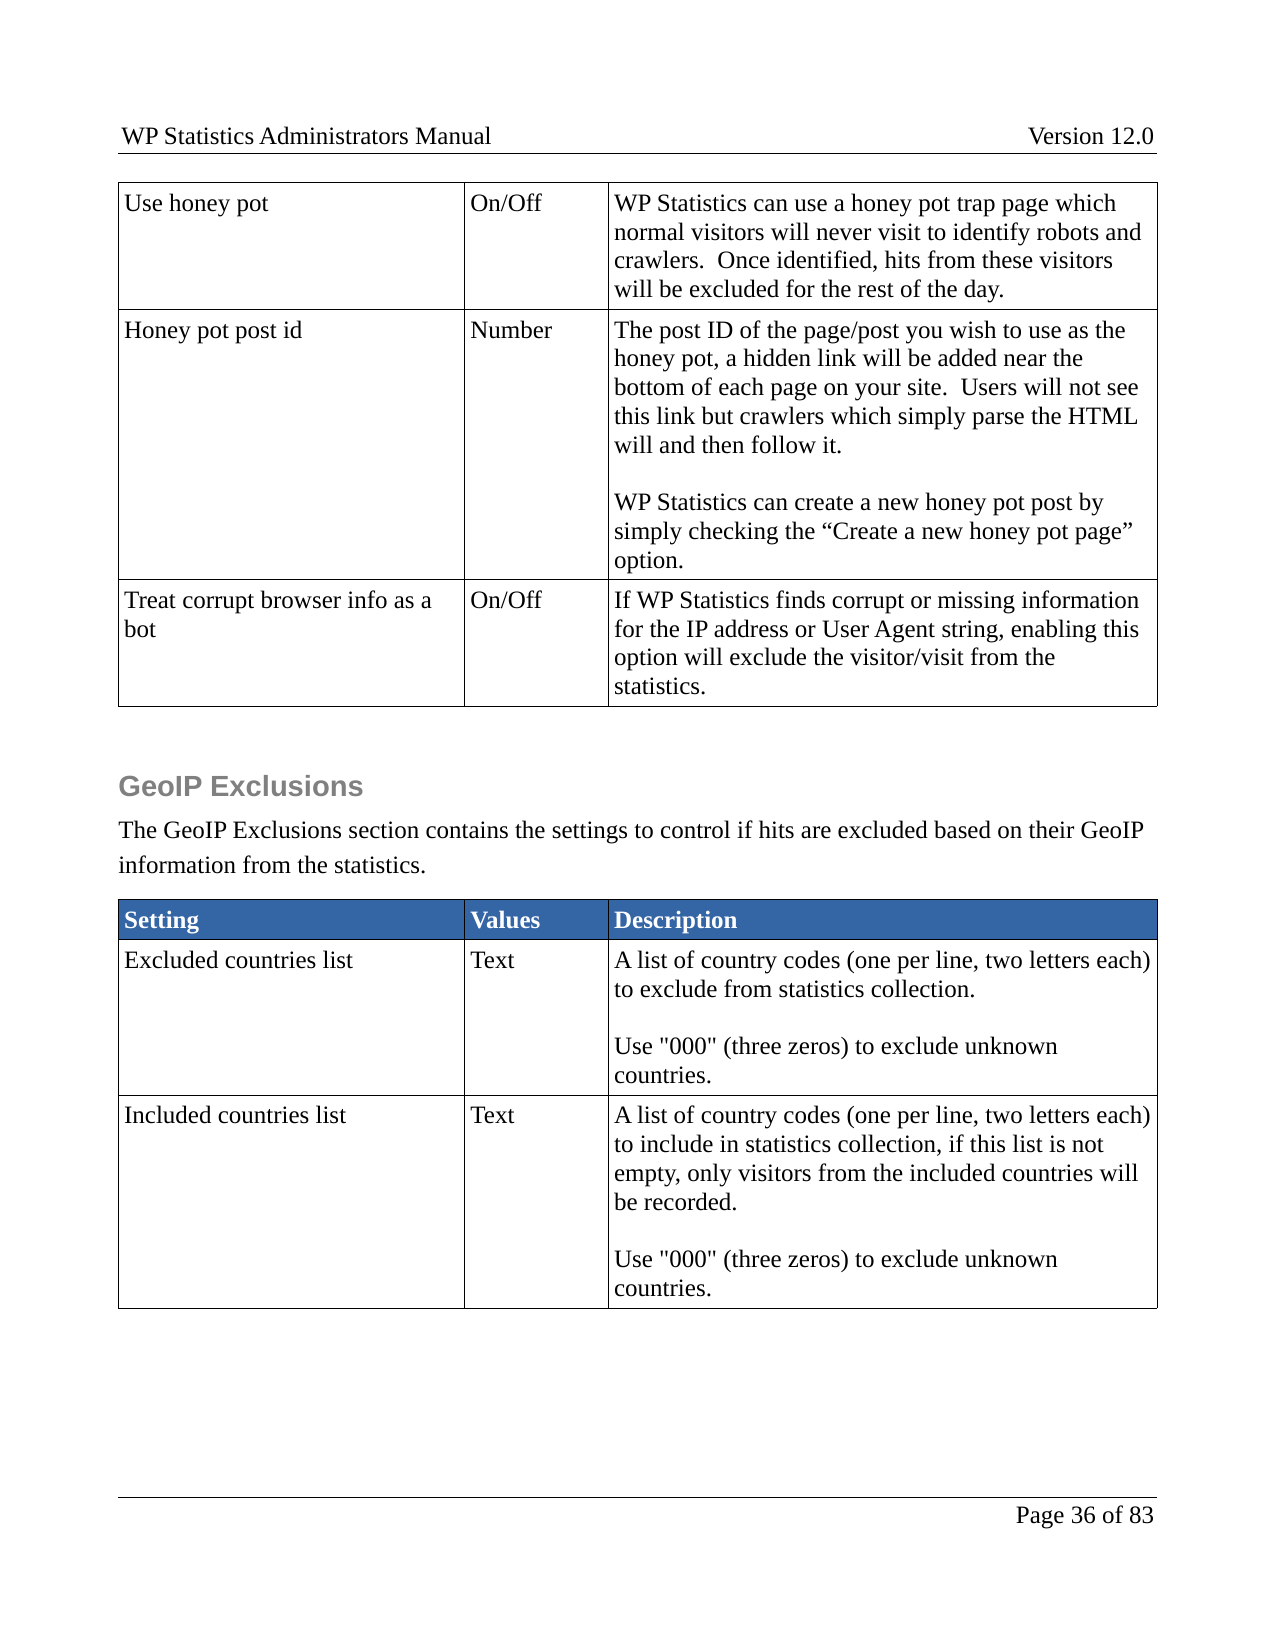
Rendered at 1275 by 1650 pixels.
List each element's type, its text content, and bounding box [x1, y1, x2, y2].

table_cell If WP Statistics finds corrupt or missing information for the IP address or User Agent string, enabling this option will exclude the visitor/visit from the statistics. [609, 580, 1157, 706]
table_header Description [609, 900, 1157, 939]
text The GeoIP Exclusions section contains the settings to control if hits are excluded based on their GeoIP information from the statistics. [118, 816, 1157, 879]
subtitle GeoIP Exclusions [118, 769, 1157, 803]
table_cell The post ID of the page/post you wish to use as the honey pot, a hidden link will be added near the bottom of each page on your site. Users will not see this link but crawlers which simply parse the HTML will and then follow it. WP Statistics can create a new honey pot post by simply checking the “Create a new honey pot page” option. [609, 310, 1157, 579]
table_cell A list of country codes (one per line, two letters each) to include in statistics collection, if this list is not empty, only visitors from the included countries will be recorded. Use "000" (three zeros) to exclude unknown countries. [609, 1096, 1157, 1307]
table_cell Treat corrupt browser info as a bot [119, 580, 464, 706]
table_cell On/Off [465, 183, 608, 309]
table_cell Number [465, 310, 608, 579]
table_cell Honey pot post id [119, 310, 464, 579]
table_cell Included countries list [119, 1096, 464, 1307]
table_cell Text [465, 940, 608, 1095]
table_cell WP Statistics can use a honey pot trap page which normal visitors will never visit to identify robots and crawlers. Once identified, hits from these visitors will be excluded for the rest of the day. [609, 183, 1157, 309]
table_cell Use honey pot [119, 183, 464, 309]
table_cell A list of country codes (one per line, two letters each) to exclude from statistics collection. Use "000" (three zeros) to exclude unknown countries. [609, 940, 1157, 1095]
table_header Values [465, 900, 608, 939]
table_cell Text [465, 1096, 608, 1307]
table_header Setting [119, 900, 464, 939]
table_cell On/Off [465, 580, 608, 706]
table_cell Excluded countries list [119, 940, 464, 1095]
